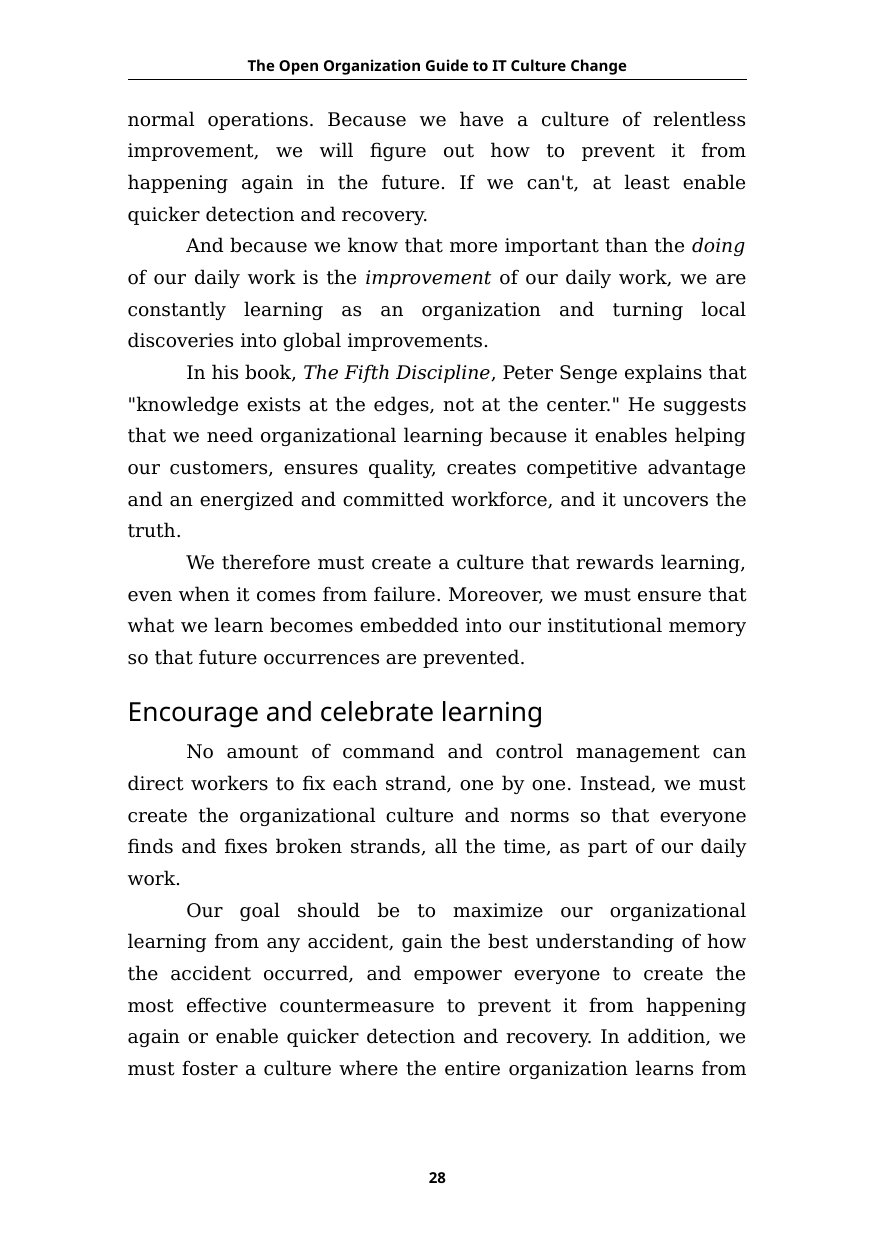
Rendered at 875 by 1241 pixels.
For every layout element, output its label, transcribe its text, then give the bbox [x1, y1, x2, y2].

subtitle Encourage and celebrate learning [127, 693, 747, 729]
text We therefore must create a culture that rewards learning, even when it comes from failure. Moreover, we must ensure that what we learn becomes embedded into our institutional memory so that future occurrences are prevented. [127, 552, 747, 669]
text And because we know that more important than the doing of our daily work is the improvement of our daily work, we are constantly learning as an organization and turning local discoveries into global improvements. [127, 235, 747, 352]
text No amount of command and control management can direct workers to fix each strand, one by one. Instead, we must create the organizational culture and norms so that everyone finds and fixes broken strands, all the time, as part of our daily work. [127, 742, 747, 890]
text normal operations. Because we have a culture of relentless improvement, we will figure out how to prevent it from happening again in the future. If we can't, at least enable quicker detection and recovery. [127, 109, 747, 226]
text In his book, The Fifth Discipline, Peter Senge explains that "knowledge exists at the edges, not at the center." He suggests that we need organizational learning because it enables helping our customers, ensures quality, creates competitive advantage and an energized and committed workforce, and it uncovers the truth. [127, 362, 747, 542]
text Our goal should be to maximize our organizational learning from any accident, gain the best understanding of how the accident occurred, and empower everyone to create the most effective countermeasure to prevent it from happening again or enable quicker detection and recovery. In addition, we must foster a culture where the entire organization learns from [127, 900, 747, 1080]
